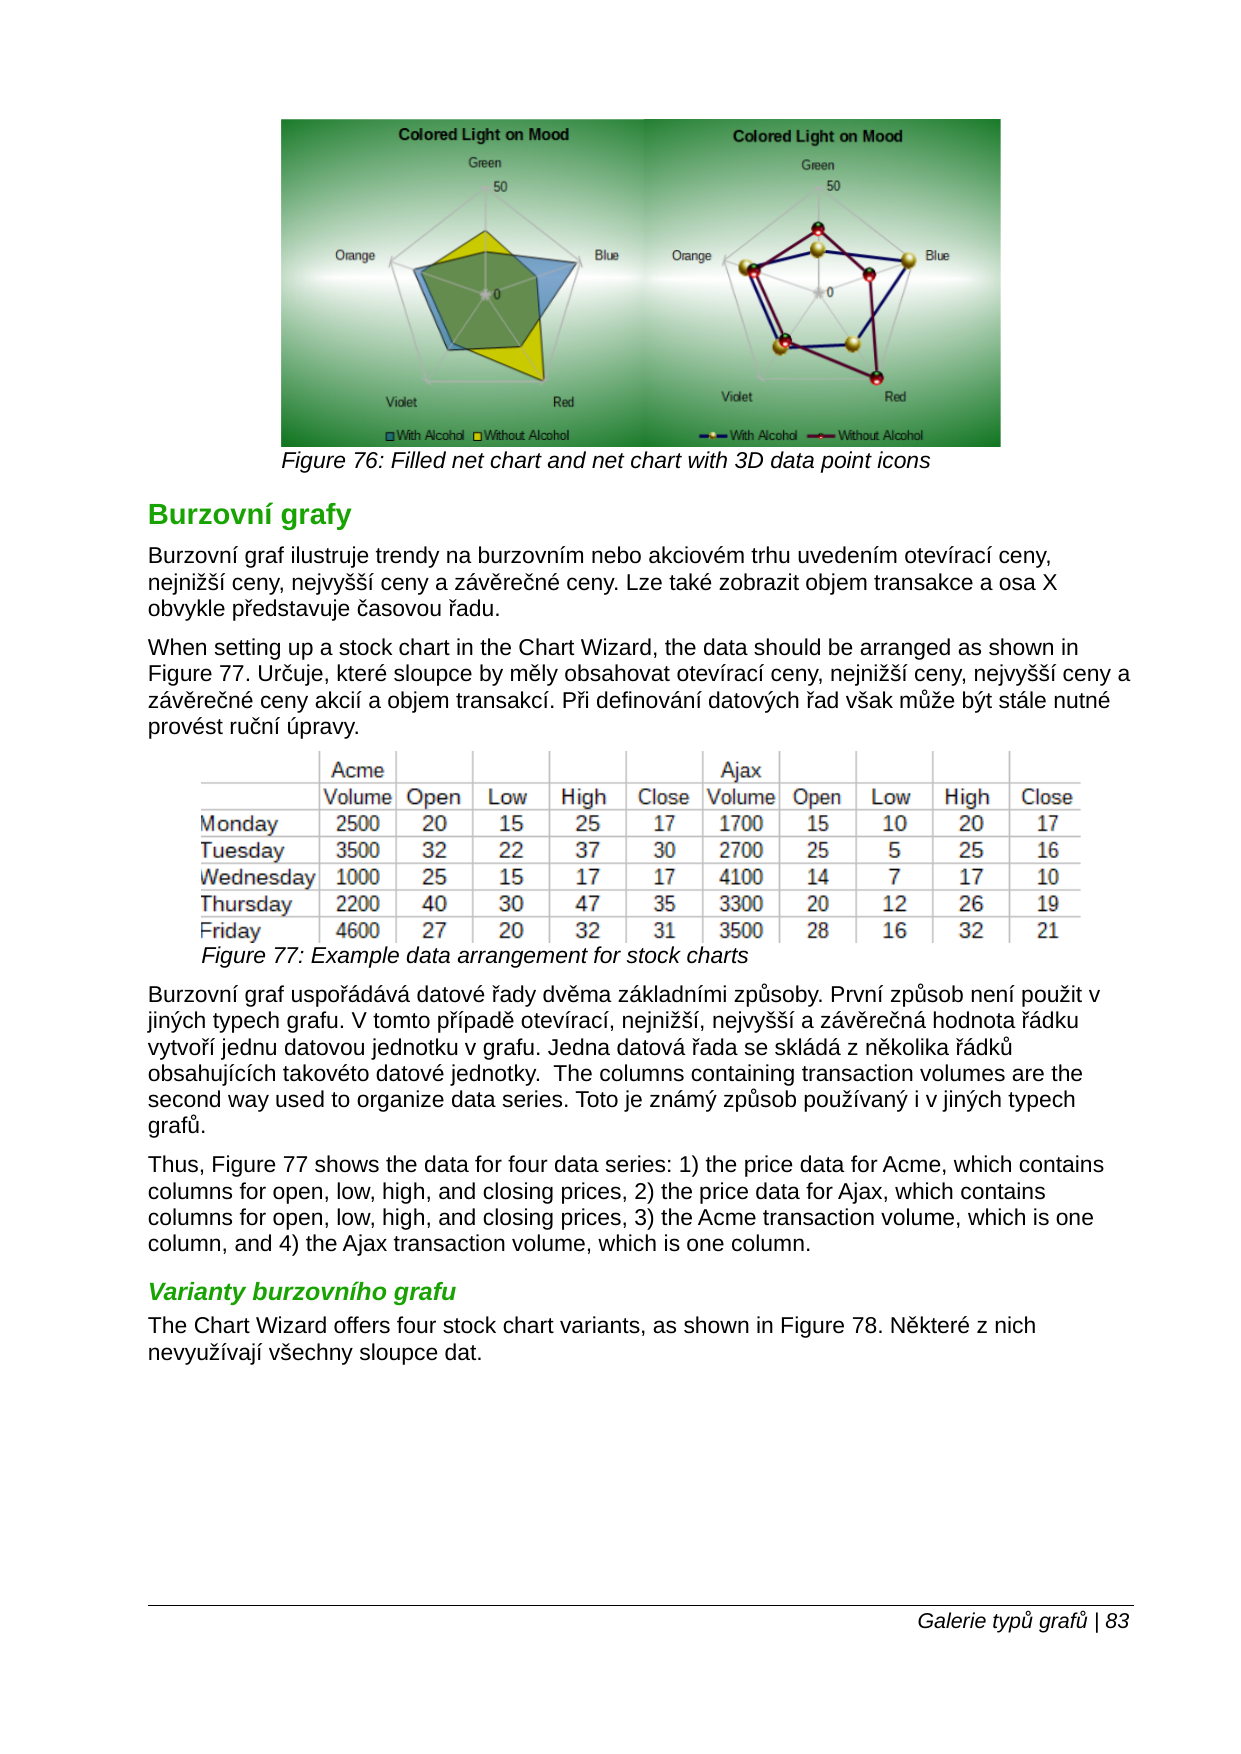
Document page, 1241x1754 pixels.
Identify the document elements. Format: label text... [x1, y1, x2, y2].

text When setting up a stock chart in the Chart Wizard, the data should be arranged as shown in Figure 77. Určuje, které sloupce by měly obsahovat otevírací ceny, nejnižší ceny, nejvyšší ceny a závěrečné ceny akcií a objem transakcí. Při definování datových řad však může být stále nutné provést ruční úpravy. [148, 634, 1134, 739]
text The Chart Wizard offers four stock chart variants, as shown in Figure 78. Některé z nich nevyužívají všechny sloupce dat. [148, 1312, 1134, 1365]
picture [281, 118, 1001, 447]
subtitle Burzovní grafy [148, 497, 1134, 531]
picture [201, 751, 1081, 943]
text Burzovní graf ilustruje trendy na burzovním nebo akciovém trhu uvedením otevírací ceny, nejnižší ceny, nejvyšší ceny a závěrečné ceny. Lze také zobrazit objem transakce a osa X obvykle představuje časovou řadu. [148, 542, 1134, 621]
text Figure 76: Filled net chart and net chart with 3D data point icons [281, 447, 1001, 473]
text Thus, Figure 77 shows the data for four data series: 1) the price data for Acme, which contains columns for open, low, high, and closing prices, 2) the price data for Ajax, which contains columns for open, low, high, and closing prices, 3) the Acme transaction volume, which is one column, and 4) the Ajax transaction volume, which is one column. [148, 1151, 1134, 1257]
subtitle Varianty burzovního grafu [148, 1277, 1134, 1306]
text Burzovní graf uspořádává datové řady dvěma základními způsoby. První způsob není použit v jiných typech grafu. V tomto případě otevírací, nejnižší, nejvyšší a závěrečná hodnota řádku vytvoří jednu datovou jednotku v grafu. Jedna datová řada se skládá z několika řádků obsahujících takovéto datové jednotky. The columns containing transaction volumes are the second way used to organize data series. Toto je známý způsob používaný i v jiných typech grafů. [148, 981, 1134, 1139]
text Figure 77: Example data arrangement for stock charts [201, 943, 1081, 969]
